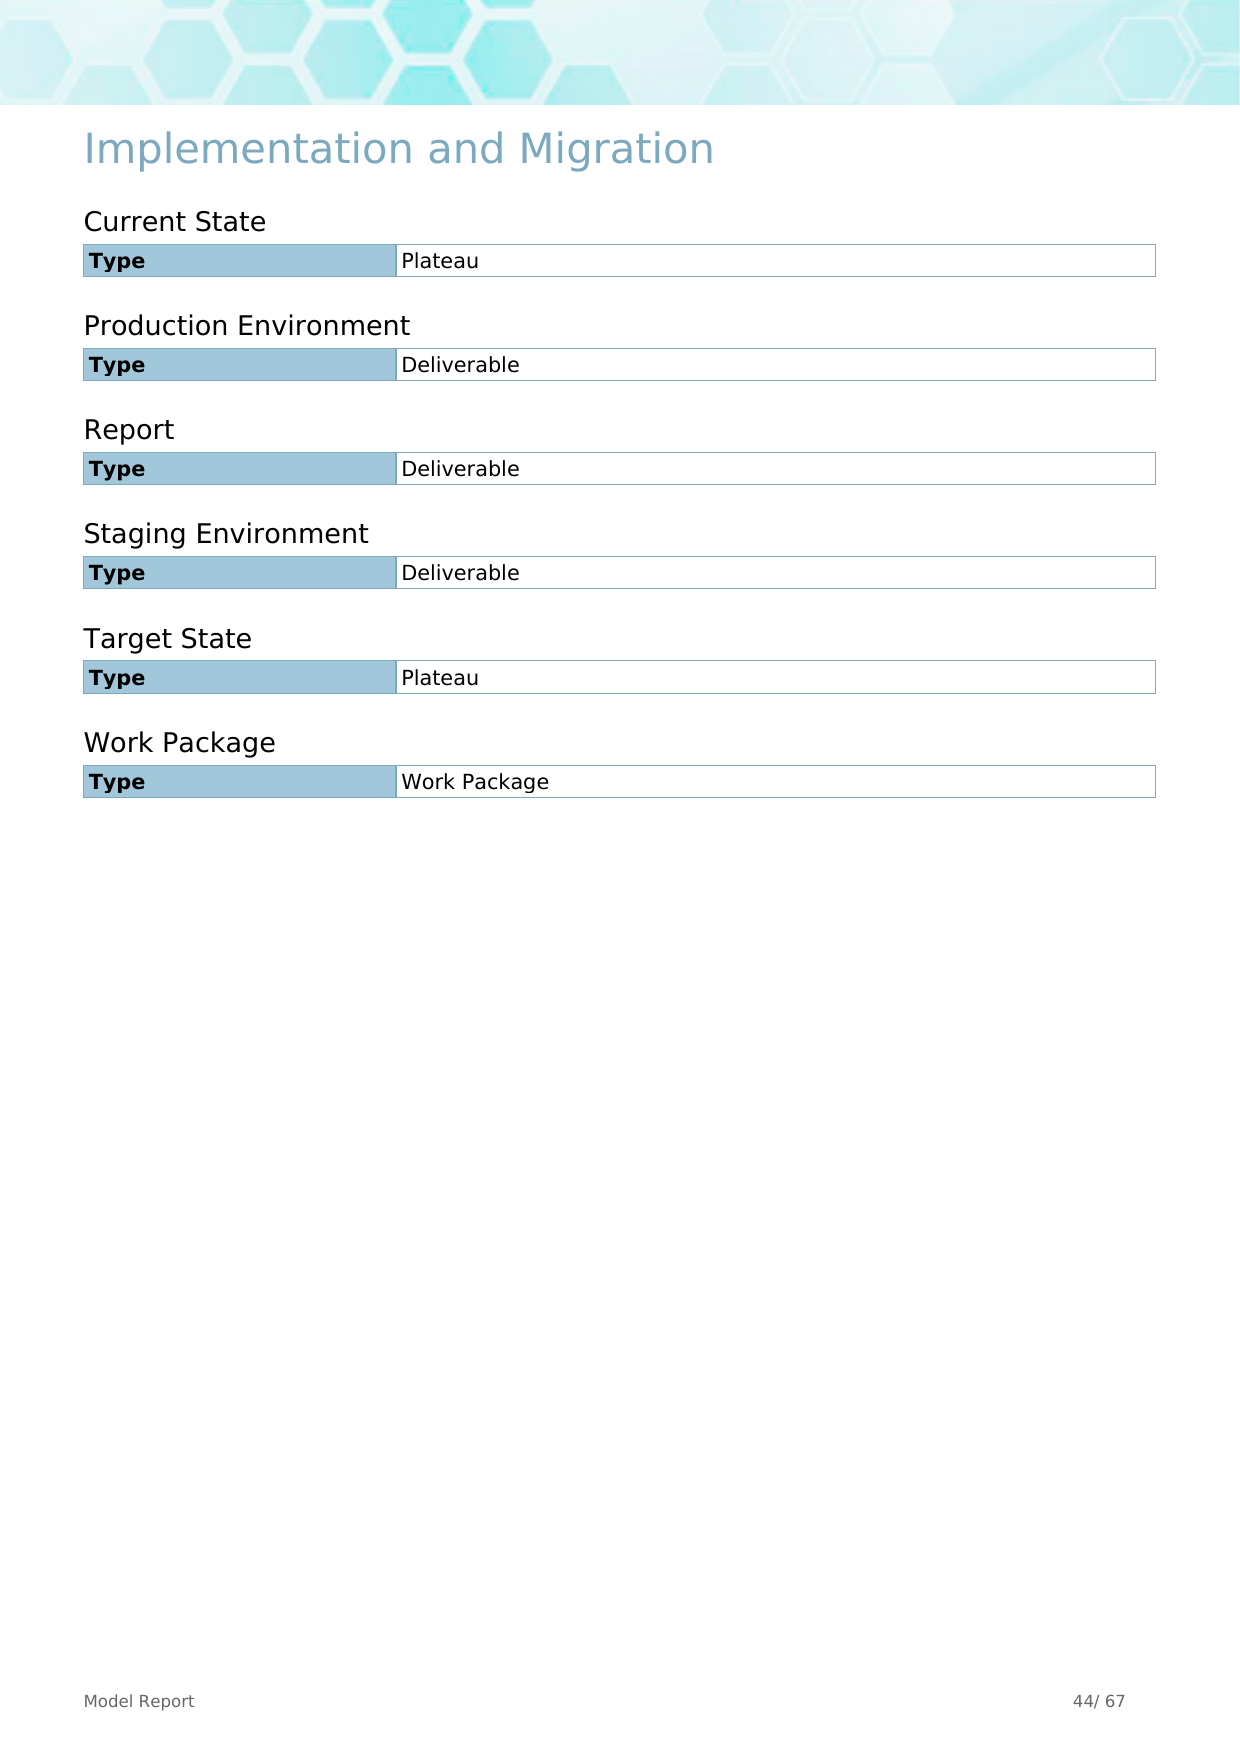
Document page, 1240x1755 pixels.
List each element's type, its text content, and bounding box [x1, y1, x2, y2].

table_cell [396, 105, 925, 125]
table_cell [0, 590, 83, 623]
table_cell [925, 448, 1094, 452]
table_cell [0, 244, 83, 277]
table_cell [0, 448, 83, 452]
table_cell [0, 485, 83, 519]
table_cell [1156, 519, 1239, 552]
table_cell [1094, 798, 1156, 1650]
table_cell Type [84, 661, 395, 693]
table_cell [83, 552, 396, 556]
table_cell / 67 [1094, 1650, 1156, 1754]
table_cell [0, 177, 83, 206]
table_cell [0, 656, 83, 660]
table_cell [1156, 1650, 1239, 1754]
table_cell [1156, 277, 1239, 310]
table_cell Type [84, 453, 395, 484]
table_cell [83, 177, 396, 206]
table_cell [83, 590, 396, 623]
table_cell [0, 381, 83, 414]
table_cell [83, 656, 396, 660]
table_cell [925, 760, 1094, 764]
table_cell [396, 344, 925, 348]
table_cell [396, 177, 925, 206]
table_cell [1156, 623, 1239, 656]
table_cell [0, 452, 83, 485]
table_cell [1156, 105, 1239, 125]
table_cell [0, 206, 83, 239]
table_cell [83, 277, 396, 310]
table_cell [0, 1650, 83, 1754]
table_cell Deliverable [397, 453, 1155, 484]
table_cell [925, 240, 1094, 244]
table_cell [925, 656, 1094, 660]
table_cell [1156, 552, 1239, 556]
table_cell [1156, 344, 1239, 348]
table_cell [0, 348, 83, 381]
table_cell [0, 694, 83, 727]
table_cell [0, 760, 83, 764]
table_cell [1156, 760, 1239, 764]
table_cell [925, 590, 1094, 623]
table_cell [1094, 485, 1156, 519]
table_cell [1094, 277, 1156, 310]
table_cell [83, 344, 396, 348]
table_cell [0, 125, 83, 177]
table_cell Production Environment [83, 310, 1156, 344]
table_cell [83, 381, 396, 414]
table_cell Type [84, 766, 395, 797]
table_cell Type [84, 557, 395, 588]
table_cell [83, 760, 396, 764]
table_cell [1094, 105, 1156, 125]
table_cell [925, 277, 1094, 310]
table_cell Work Package [397, 766, 1155, 797]
table_cell Target State [83, 623, 1156, 656]
table_cell [83, 105, 396, 125]
table_cell [1156, 415, 1239, 448]
table_cell [925, 344, 1094, 348]
table_cell Report [83, 415, 1156, 448]
table_cell [0, 660, 83, 694]
table_cell [396, 798, 925, 1650]
table_cell [1094, 760, 1156, 764]
table_cell [1156, 485, 1239, 519]
table_cell [925, 798, 1094, 1650]
table_cell [0, 765, 83, 798]
table_cell [1094, 177, 1156, 206]
table_cell [0, 623, 83, 656]
table_cell [83, 798, 396, 1650]
table_cell [1156, 310, 1239, 344]
table_cell [1156, 798, 1239, 1650]
table_cell [1156, 556, 1239, 589]
table_cell [1094, 656, 1156, 660]
table_cell [1094, 694, 1156, 727]
table_cell [1156, 206, 1239, 239]
table_cell [1156, 381, 1239, 414]
table_cell Plateau [397, 661, 1155, 693]
table_cell [0, 727, 83, 760]
table_cell [925, 381, 1094, 414]
table_cell Type [84, 245, 395, 276]
table_cell Plateau [397, 245, 1155, 276]
table_cell Deliverable [397, 557, 1155, 588]
table_cell [1094, 381, 1156, 414]
table_cell [1156, 452, 1239, 485]
table_cell [396, 590, 925, 623]
table_cell [0, 519, 83, 552]
table_cell [396, 694, 925, 727]
table_cell [0, 552, 83, 556]
table_cell [0, 310, 83, 344]
table_cell [1094, 344, 1156, 348]
table_cell [925, 485, 1094, 519]
table_cell [396, 552, 925, 556]
table_cell [396, 656, 925, 660]
table_cell [925, 694, 1094, 727]
table_cell [1094, 240, 1156, 244]
table_cell [1156, 448, 1239, 452]
table_cell Model Report [83, 1650, 925, 1754]
table_cell [1156, 244, 1239, 277]
table_cell [0, 415, 83, 448]
table_cell [925, 177, 1094, 206]
table_cell [0, 105, 83, 125]
table_cell [1094, 590, 1156, 623]
table_cell 44 [925, 1650, 1094, 1754]
table_cell Work Package [83, 727, 1156, 760]
table_cell [1094, 552, 1156, 556]
table_cell [396, 485, 925, 519]
table_cell [925, 105, 1094, 125]
table_cell [83, 485, 396, 519]
table_cell Deliverable [397, 349, 1155, 380]
table_cell Type [84, 349, 395, 380]
table_cell [1094, 448, 1156, 452]
table_cell [1156, 656, 1239, 660]
table_cell [1156, 765, 1239, 798]
table_cell Staging Environment [83, 519, 1156, 552]
table_cell [83, 448, 396, 452]
table_cell [396, 381, 925, 414]
table_cell [0, 277, 83, 310]
table_cell [1156, 590, 1239, 623]
table_cell [1156, 694, 1239, 727]
table_cell [0, 798, 83, 1650]
table_cell [1156, 727, 1239, 760]
table_cell [925, 552, 1094, 556]
table_cell Implementation and Migration [83, 125, 1156, 177]
table_cell [396, 240, 925, 244]
table_cell [0, 344, 83, 348]
table_cell [1156, 660, 1239, 694]
table_cell [83, 240, 396, 244]
table_cell [0, 240, 83, 244]
table_cell Current State [83, 206, 1156, 239]
table_cell [83, 694, 396, 727]
table_cell [396, 760, 925, 764]
table_cell [0, 556, 83, 589]
table_cell [1156, 125, 1239, 177]
table_cell [1156, 177, 1239, 206]
table_cell [1156, 240, 1239, 244]
table_cell [396, 448, 925, 452]
table_cell [396, 277, 925, 310]
table_cell [1156, 348, 1239, 381]
